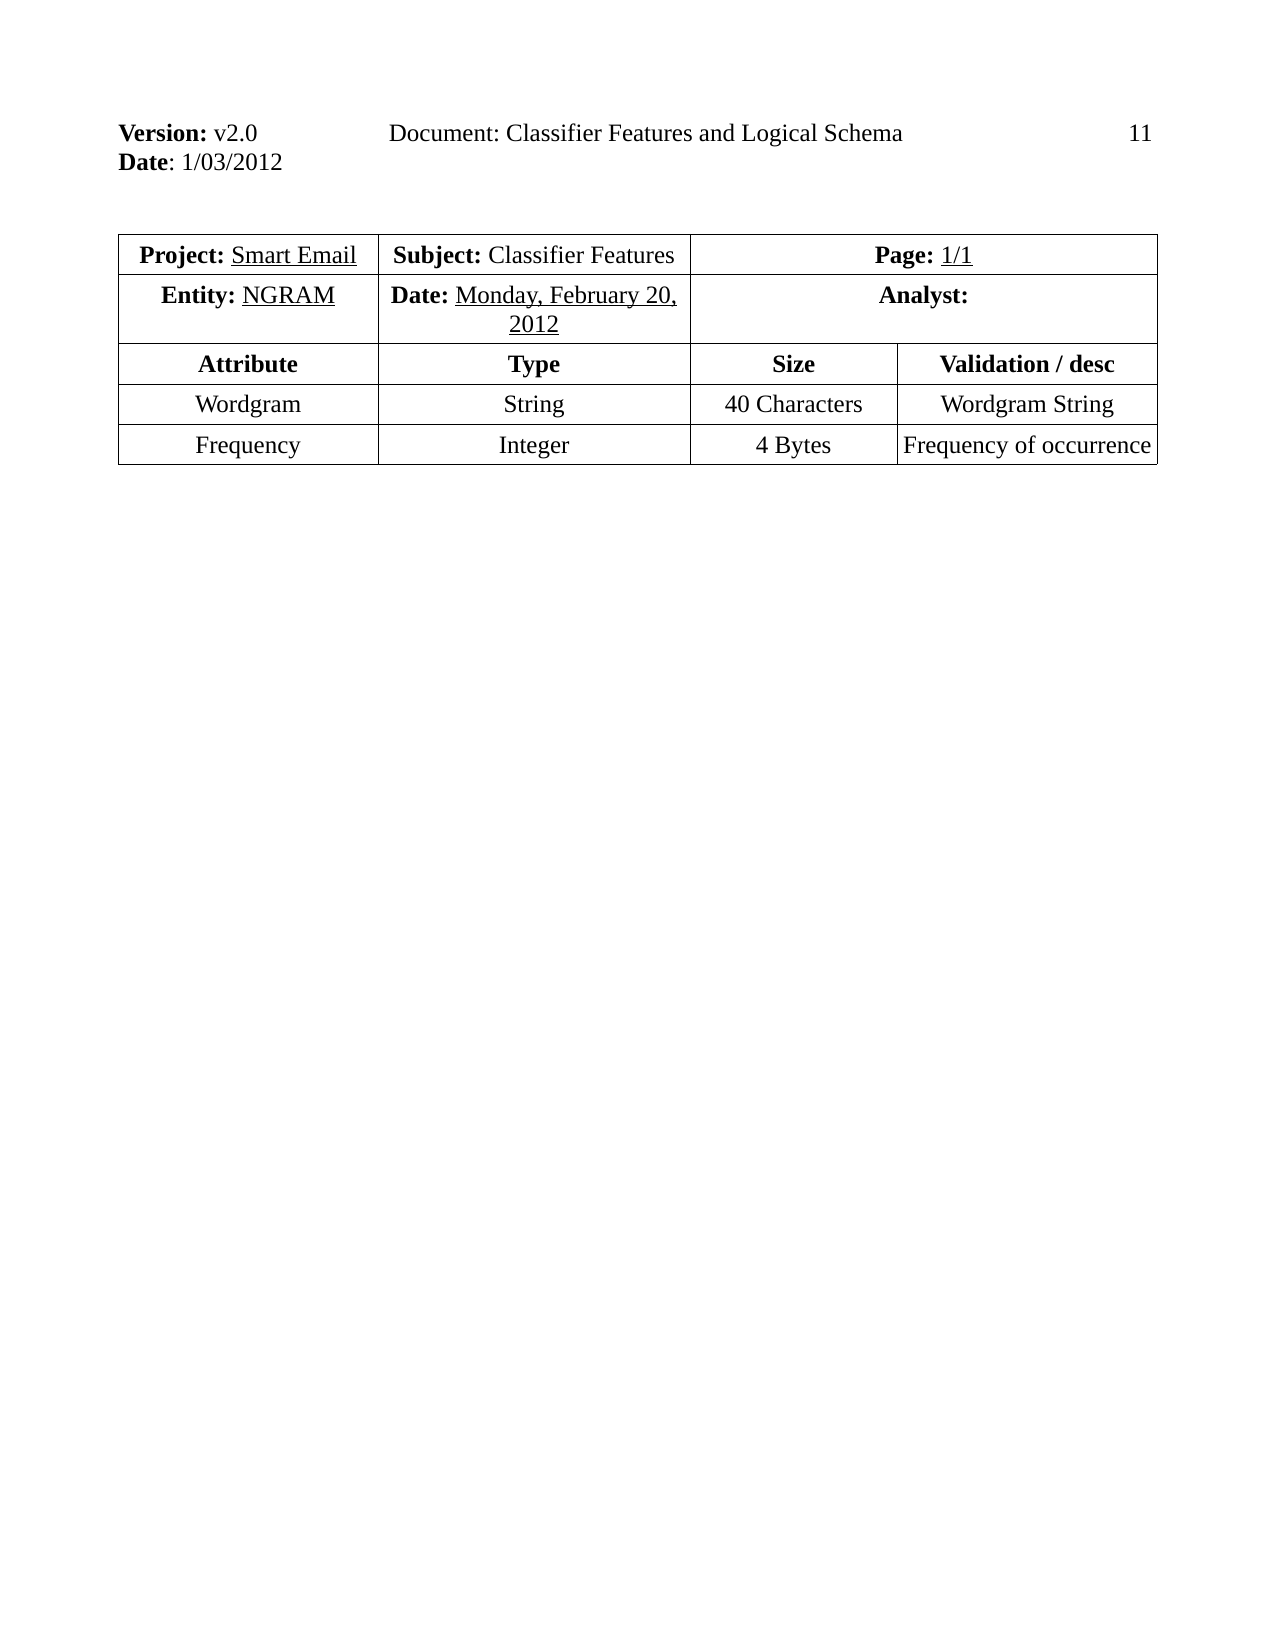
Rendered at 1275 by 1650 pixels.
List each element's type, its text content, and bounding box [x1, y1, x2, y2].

table_cell Entity: NGRAM [119, 275, 378, 343]
table_cell Integer [379, 425, 690, 464]
table_cell 4 Bytes [691, 425, 897, 464]
table_header Project: Smart Email [119, 235, 378, 274]
table_header Page: 1/1 [691, 235, 1157, 274]
table_cell Type [379, 344, 690, 383]
table_cell Frequency of occurrence [898, 425, 1157, 464]
table_cell Validation / desc [898, 344, 1157, 383]
table_cell Date: Monday, February 20, 2012 [379, 275, 690, 343]
table_cell Attribute [119, 344, 378, 383]
table_header Subject: Classifier Features [379, 235, 690, 274]
table_cell Size [691, 344, 897, 383]
table_cell Wordgram [119, 385, 378, 424]
table_cell Frequency [119, 425, 378, 464]
table_cell 40 Characters [691, 385, 897, 424]
table_cell Wordgram String [898, 385, 1157, 424]
table_cell String [379, 385, 690, 424]
table_cell Analyst: [691, 275, 1157, 343]
